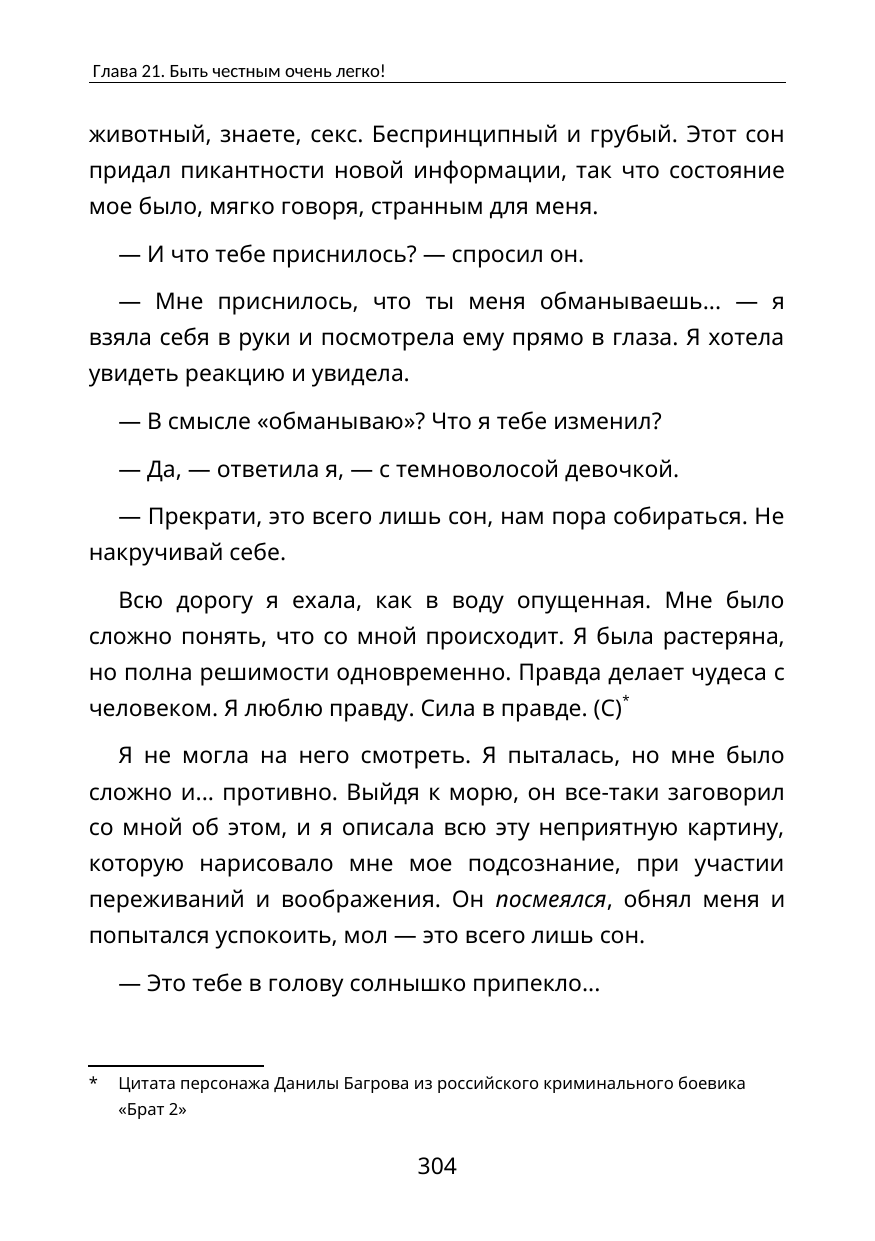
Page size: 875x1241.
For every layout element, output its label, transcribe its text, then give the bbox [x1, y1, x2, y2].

text Цитата персонажа Данилы Багрова из российского криминального боевика «Брат 2» [88, 1072, 786, 1120]
text животный, знаете, секс. Беспринципный и грубый. Этот сон придал пикантности новой информации, так что состояние мое было, мягко говоря, странным для меня. [88, 118, 786, 221]
text — Прекрати, это всего лишь сон, нам пора собираться. Не накручивай себе. [88, 500, 786, 567]
text — В смысле «обманываю»? Что я тебе изменил? [88, 405, 786, 436]
text — И что тебе приснилось? — спросил он. [88, 238, 786, 269]
text — Мне приснилось, что ты меня обманываешь... — я взяла себя в руки и посмотрела ему прямо в глаза. Я хотела увидеть реакцию и увидела. [88, 285, 786, 388]
text Всю дорогу я ехала, как в воду опущенная. Мне было сложно понять, что со мной происходит. Я была растеряна, но полна решимости одновременно. Правда делает чудеса с человеком. Я люблю правду. Сила в правде. (С) [88, 584, 786, 723]
text — Это тебе в голову солнышко припекло... [88, 967, 786, 998]
text — Да, — ответила я, — с темноволосой девочкой. [88, 453, 786, 484]
text Я не могла на него смотреть. Я пыталась, но мне было сложно и... противно. Выйдя к морю, он все-таки заговорил со мной об этом, и я описала всю эту неприятную картину, которую нарисовало мне мое подсознание, при участии переживаний и воображения. Он посмеялся, обнял меня и попытался успокоить, мол — это всего лишь сон. [88, 739, 786, 950]
